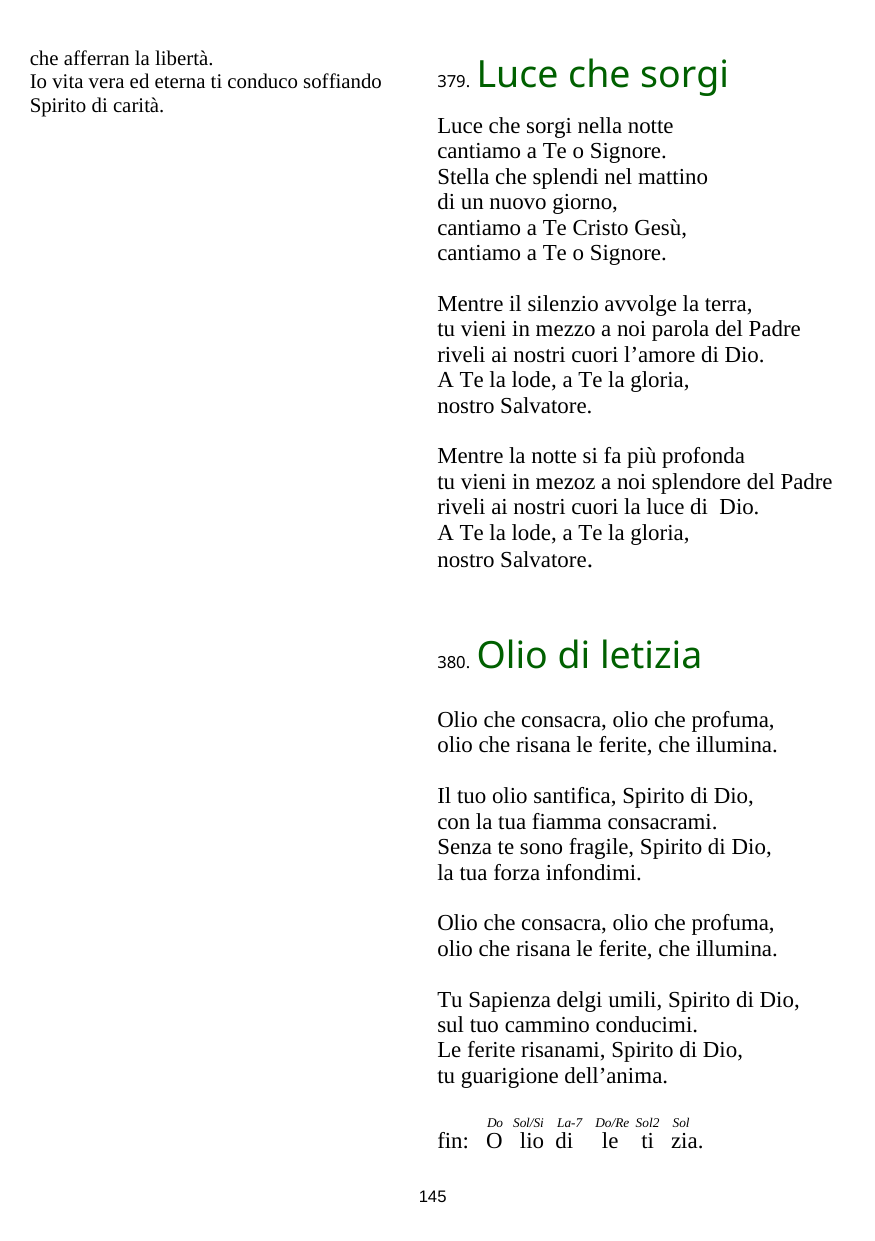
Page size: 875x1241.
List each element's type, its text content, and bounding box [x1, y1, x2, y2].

text con la tua fiamma consacrami. [437, 809, 844, 834]
text tu guarigione dell’anima. [437, 1063, 844, 1088]
text riveli ai nostri cuori la luce di Dio. [437, 494, 844, 520]
text Olio che consacra, olio che profuma, [437, 910, 844, 936]
text riveli ai nostri cuori l’amore di Dio. [437, 342, 844, 367]
text Le ferite risanami, Spirito di Dio, [437, 1037, 844, 1063]
text Mentre il silenzio avvolge la terra, [437, 291, 844, 316]
text 379. Luce che sorgi [437, 47, 844, 98]
text olio che risana le ferite, che illumina. [437, 732, 844, 758]
text cantiamo a Te o Signore. [437, 138, 844, 164]
text Il tuo olio santifica, Spirito di Dio, [437, 783, 844, 809]
text cantiamo a Te o Signore. [437, 240, 844, 266]
text nostro Salvatore. [437, 545, 844, 573]
text Do Sol/Si La-7 Do/Re Sol2 Sol [437, 1114, 844, 1128]
text fin: O lio di le ti zia. [437, 1128, 844, 1154]
text Stella che splendi nel mattino [437, 164, 844, 189]
text tu vieni in mezoz a noi splendore del Padre [437, 469, 844, 494]
text la tua forza infondimi. [437, 859, 844, 885]
text A Te la lode, a Te la gloria, [437, 520, 844, 545]
text Mentre la notte si fa più profonda [437, 443, 844, 469]
text A Te la lode, a Te la gloria, [437, 367, 844, 393]
text Olio che consacra, olio che profuma, [437, 707, 844, 732]
text sul tuo cammino conducimi. [437, 1012, 844, 1037]
text nostro Salvatore. [437, 393, 844, 418]
text Io vita vera ed eterna ti conduco soffiando [29, 70, 437, 93]
text Luce che sorgi nella notte [437, 113, 844, 138]
text cantiamo a Te Cristo Gesù, [437, 215, 844, 240]
text che afferran la libertà. [29, 47, 437, 70]
text Tu Sapienza delgi umili, Spirito di Dio, [437, 987, 844, 1012]
text olio che risana le ferite, che illumina. [437, 936, 844, 961]
text 380. Olio di letizia [437, 628, 844, 679]
text Senza te sono fragile, Spirito di Dio, [437, 834, 844, 859]
text di un nuovo giorno, [437, 189, 844, 215]
text Spirito di carità. [29, 93, 437, 117]
text tu vieni in mezzo a noi parola del Padre [437, 316, 844, 342]
